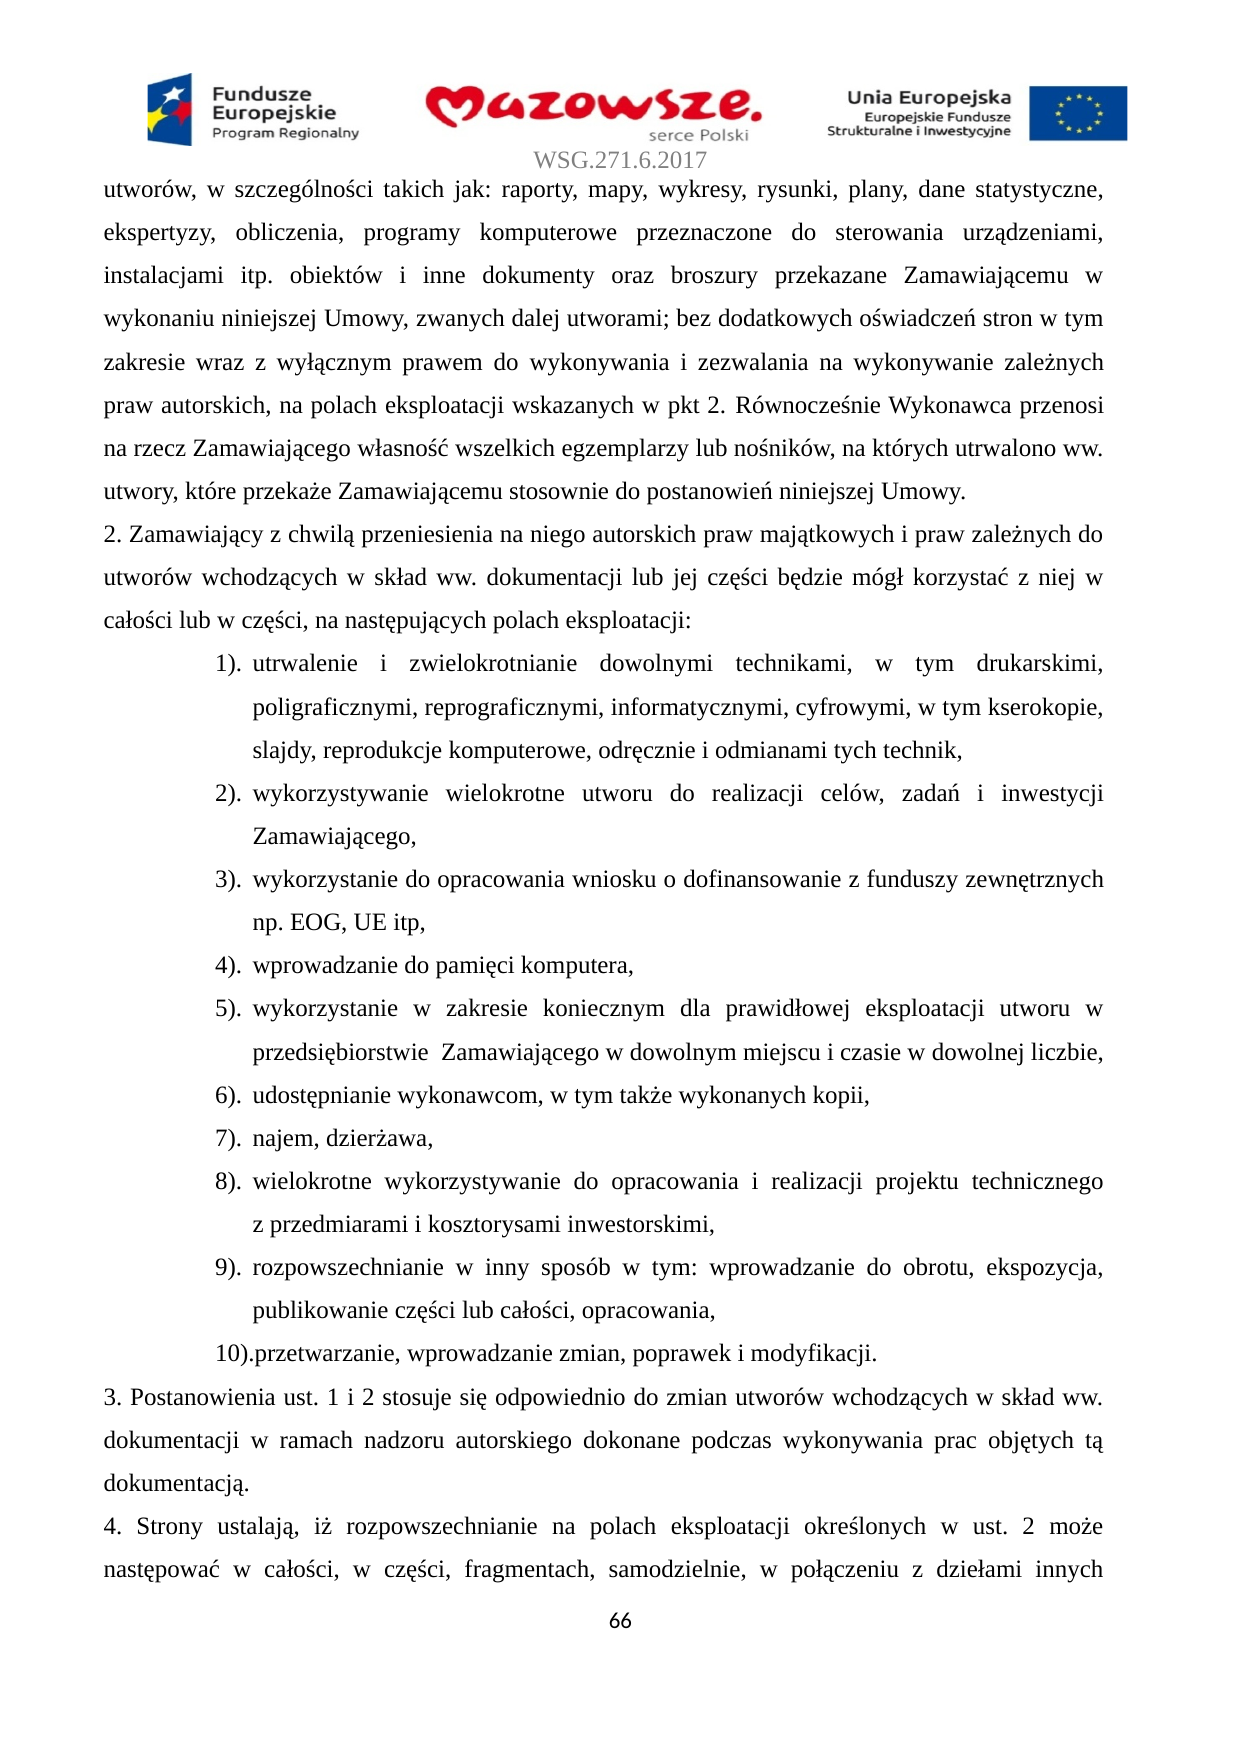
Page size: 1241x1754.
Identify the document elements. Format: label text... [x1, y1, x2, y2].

list udostępnianie wykonawcom, w tym także wykonanych kopii, [215, 1080, 1104, 1108]
text 2. Zamawiający z chwilą przeniesienia na niego autorskich praw majątkowych i praw zależnych do utworów wchodzących w skład ww. dokumentacji lub jej części będzie mógł korzystać z niej w całości lub w części, na następujących polach eksploatacji: [103, 519, 1104, 634]
list wykorzystanie w zakresie koniecznym dla prawidłowej eksploatacji utworu w przedsiębiorstwie Zamawiającego w dowolnym miejscu i czasie w dowolnej liczbie, [215, 993, 1104, 1065]
text utworów, w szczególności takich jak: raporty, mapy, wykresy, rysunki, plany, dane statystyczne, ekspertyzy, obliczenia, programy komputerowe przeznaczone do sterowania urządzeniami, instalacjami itp. obiektów i inne dokumenty oraz broszury przekazane Zamawiającemu w wykonaniu niniejszej Umowy, zwanych dalej utworami; bez dodatkowych oświadczeń stron w tym zakresie wraz z wyłącznym prawem do wykonywania i zezwalania na wykonywanie zależnych praw autorskich, na polach eksploatacji wskazanych w pkt 2. Równocześnie Wykonawca przenosi na rzecz Zamawiającego własność wszelkich egzemplarzy lub nośników, na których utrwalono ww. utwory, które przekaże Zamawiającemu stosownie do postanowień niniejszej Umowy. [103, 174, 1104, 505]
list najem, dzierżawa, [215, 1123, 1104, 1152]
text 3. Postanowienia ust. 1 i 2 stosuje się odpowiednio do zmian utworów wchodzących w skład ww. dokumentacji w ramach nadzoru autorskiego dokonane podczas wykonywania prac objętych tą dokumentacją. [103, 1382, 1104, 1497]
list rozpowszechnianie w inny sposób w tym: wprowadzanie do obrotu, ekspozycja, publikowanie części lub całości, opracowania, [215, 1252, 1104, 1324]
list wykorzystanie do opracowania wniosku o dofinansowanie z funduszy zewnętrznych np. EOG, UE itp, [215, 864, 1104, 936]
text 4. Strony ustalają, iż rozpowszechnianie na polach eksploatacji określonych w ust. 2 może następować w całości, w części, fragmentach, samodzielnie, w połączeniu z dziełami innych [103, 1511, 1104, 1583]
list utrwalenie i zwielokrotnianie dowolnymi technikami, w tym drukarskimi, poligraficznymi, reprograficznymi, informatycznymi, cyfrowymi, w tym kserokopie, slajdy, reprodukcje komputerowe, odręcznie i odmianami tych technik, [215, 648, 1104, 763]
list przetwarzanie, wprowadzanie zmian, poprawek i modyfikacji. [215, 1338, 1104, 1367]
list wykorzystywanie wielokrotne utworu do realizacji celów, zadań i inwestycji Zamawiającego, [215, 778, 1104, 850]
list wielokrotne wykorzystywanie do opracowania i realizacji projektu technicznego z przedmiarami i kosztorysami inwestorskimi, [215, 1166, 1104, 1238]
list wprowadzanie do pamięci komputera, [215, 950, 1104, 979]
